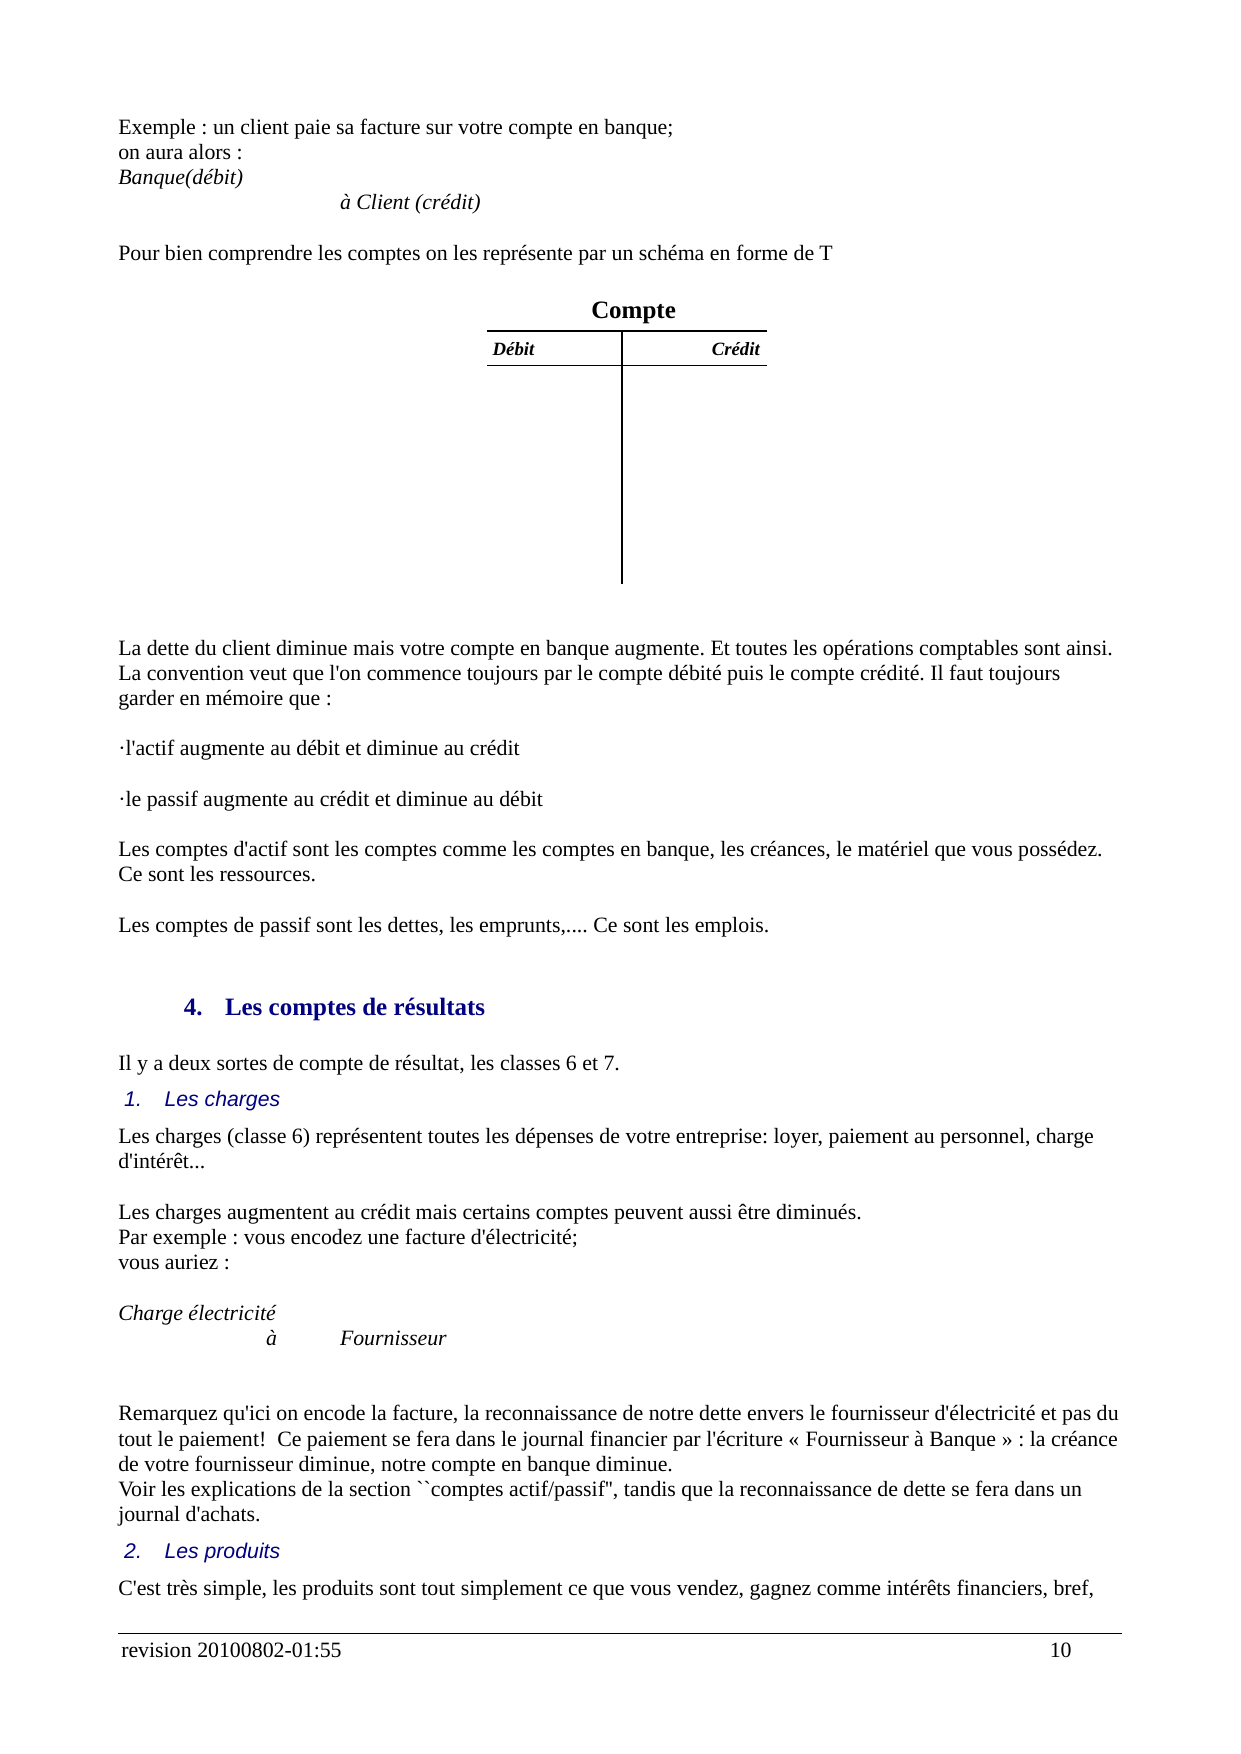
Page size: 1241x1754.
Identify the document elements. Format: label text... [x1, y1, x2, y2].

text Remarquez qu'ici on encode la facture, la reconnaissance de notre dette envers le fournisseur d'électricité et pas du tout le paiement! Ce paiement se fera dans le journal financier par l'écriture « Fournisseur à Banque » : la créance de votre fournisseur diminue, notre compte en banque diminue. [118, 1400, 1122, 1476]
text Les comptes de passif sont les dettes, les emprunts,.... Ce sont les emplois. [118, 912, 1122, 937]
table_cell [487, 366, 621, 584]
text ·le passif augmente au crédit et diminue au débit [118, 786, 1122, 811]
text La dette du client diminue mais votre compte en banque augmente. Et toutes les opérations comptables sont ainsi. La convention veut que l'on commence toujours par le compte débité puis le compte crédité. Il faut toujours garder en mémoire que : [118, 634, 1122, 710]
text à Client (crédit) [118, 189, 1122, 214]
text Pour bien comprendre les comptes on les représente par un schéma en forme de T [118, 240, 1122, 265]
text Banque(débit) [118, 164, 1122, 189]
text Par exemple : vous encodez une facture d'électricité; [118, 1224, 1122, 1249]
text à Fournisseur [118, 1325, 1122, 1350]
table_cell Crédit [623, 332, 767, 365]
subtitle Les charges [118, 1087, 1122, 1111]
subtitle Les comptes de résultats [177, 992, 1122, 1020]
text Les comptes d'actif sont les comptes comme les comptes en banque, les créances, le matériel que vous possédez. Ce sont les ressources. [118, 836, 1122, 887]
text ·l'actif augmente au débit et diminue au crédit [118, 735, 1122, 761]
text Charge électricité [118, 1299, 1122, 1325]
text Voir les explications de la section ``comptes actif/passif'', tandis que la reconnaissance de dette se fera dans un journal d'achats. [118, 1476, 1122, 1526]
text Les charges (classe 6) représentent toutes les dépenses de votre entreprise: loyer, paiement au personnel, charge d'intérêt... [118, 1123, 1122, 1173]
text vous auriez : [118, 1249, 1122, 1274]
subtitle Les produits [118, 1538, 1122, 1563]
text on aura alors : [118, 139, 1122, 164]
table_header Compte [487, 290, 767, 330]
text Exemple : un client paie sa facture sur votre compte en banque; [118, 114, 1122, 139]
text C'est très simple, les produits sont tout simplement ce que vous vendez, gagnez comme intérêts financiers, bref, [118, 1574, 1122, 1600]
text Il y a deux sortes de compte de résultat, les classes 6 et 7. [118, 1050, 1122, 1075]
text Les charges augmentent au crédit mais certains comptes peuvent aussi être diminués. [118, 1199, 1122, 1224]
table_cell [623, 366, 767, 584]
table_cell Débit [487, 332, 621, 365]
